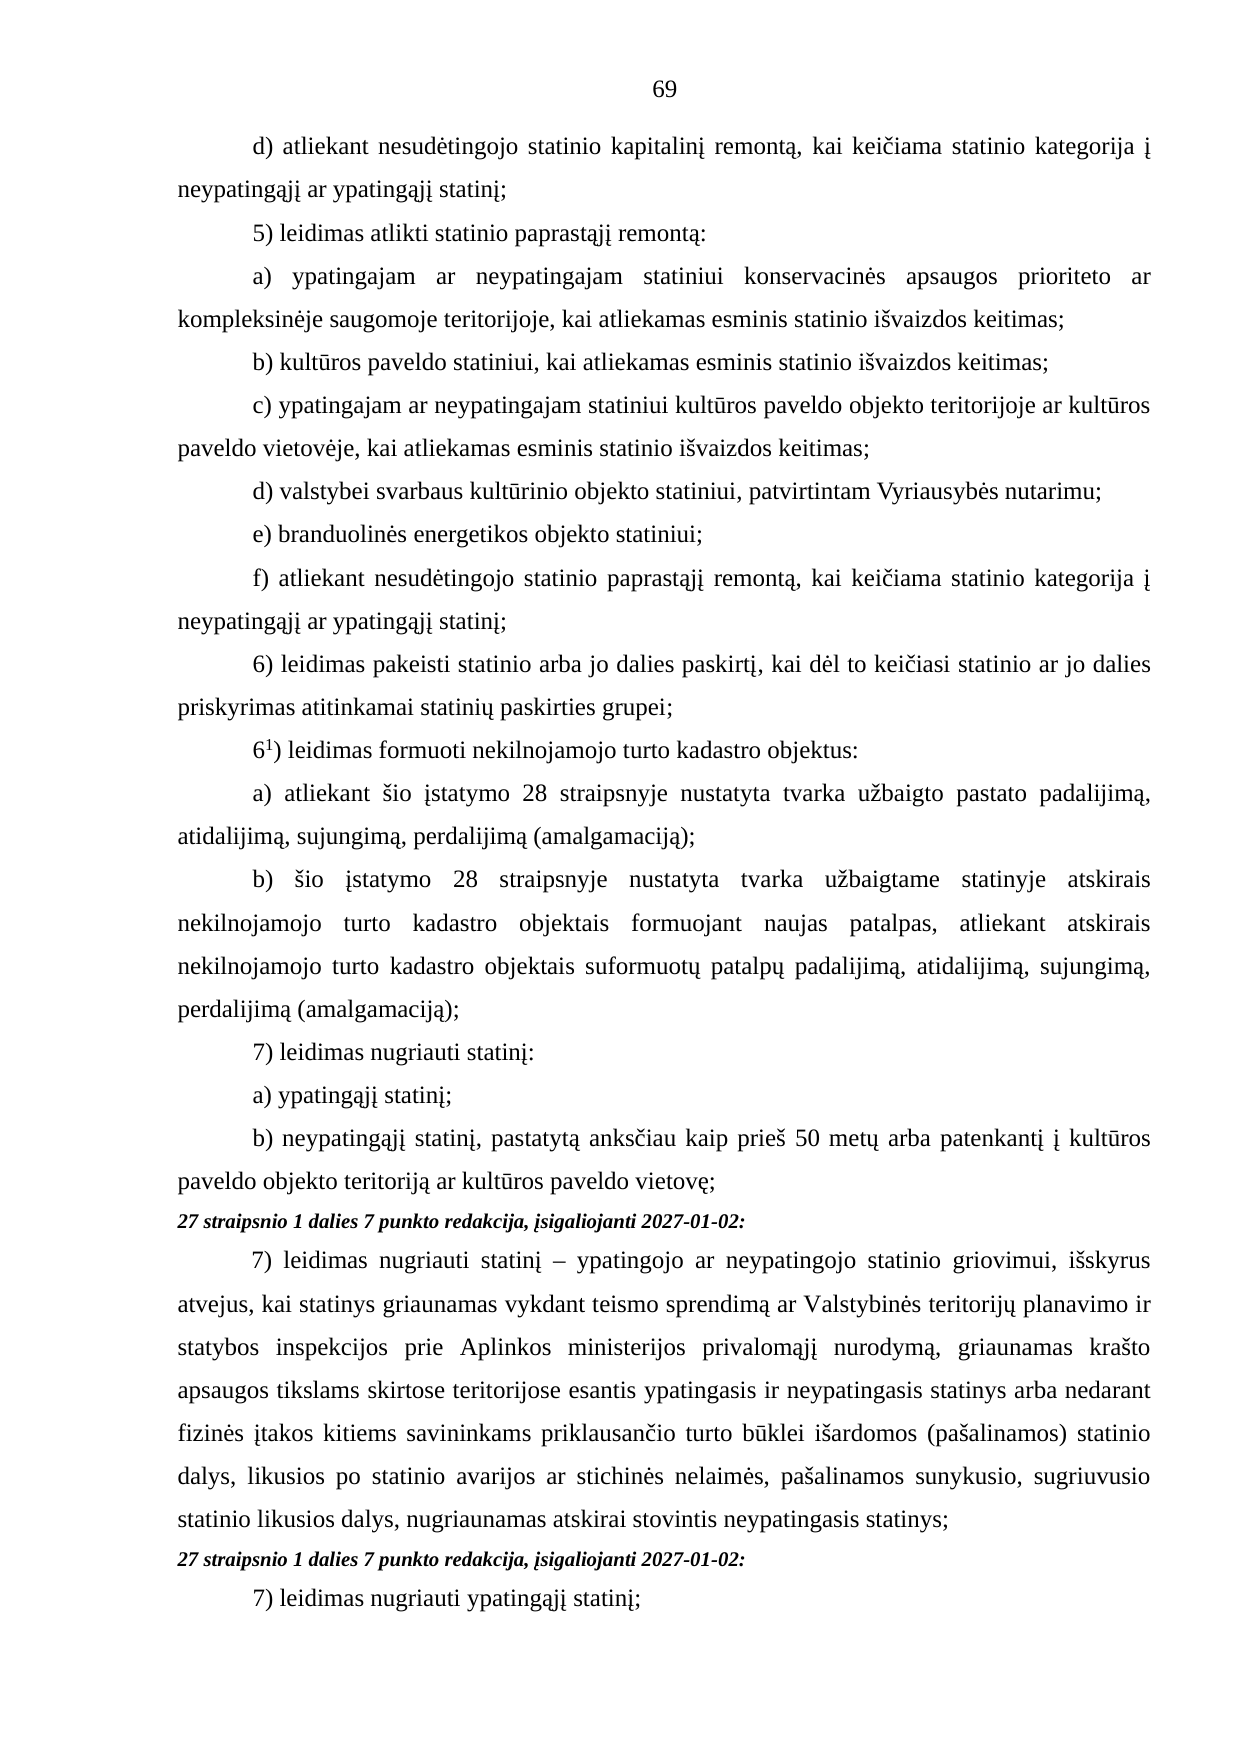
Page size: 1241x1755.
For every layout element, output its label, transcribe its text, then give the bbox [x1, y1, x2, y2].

text b) neypatingąjį statinį, pastatytą anksčiau kaip prieš 50 metų arba patenkantį į kultūros paveldo objekto teritoriją ar kultūros paveldo vietovę; [177, 1123, 1152, 1195]
text a) atliekant šio įstatymo 28 straipsnyje nustatyta tvarka užbaigto pastato padalijimą, atidalijimą, sujungimą, perdalijimą (amalgamaciją); [177, 778, 1152, 850]
text 7) leidimas nugriauti statinį – ypatingojo ar neypatingojo statinio griovimui, išskyrus atvejus, kai statinys griaunamas vykdant teismo sprendimą ar Valstybinės teritorijų planavimo ir statybos inspekcijos prie Aplinkos ministerijos privalomąjį nurodymą, griaunamas krašto apsaugos tikslams skirtose teritorijose esantis ypatingasis ir neypatingasis statinys arba nedarant fizinės įtakos kitiems savininkams priklausančio turto būklei išardomos (pašalinamos) statinio dalys, likusios po statinio avarijos ar stichinės nelaimės, pašalinamos sunykusio, sugriuvusio statinio likusios dalys, nugriaunamas atskirai stovintis neypatingasis statinys; [177, 1246, 1152, 1533]
text 5) leidimas atlikti statinio paprastąjį remontą: [177, 218, 1152, 246]
text 6) leidimas pakeisti statinio arba jo dalies paskirtį, kai dėl to keičiasi statinio ar jo dalies priskyrimas atitinkamai statinių paskirties grupei; [177, 649, 1152, 721]
text a) ypatingąjį statinį; [177, 1080, 1152, 1109]
text f) atliekant nesudėtingojo statinio paprastąjį remontą, kai keičiama statinio kategorija į neypatingąjį ar ypatingąjį statinį; [177, 563, 1152, 634]
text b) šio įstatymo 28 straipsnyje nustatyta tvarka užbaigtame statinyje atskirais nekilnojamojo turto kadastro objektais formuojant naujas patalpas, atliekant atskirais nekilnojamojo turto kadastro objektais suformuotų patalpų padalijimą, atidalijimą, sujungimą, perdalijimą (amalgamaciją); [177, 864, 1152, 1023]
text c) ypatingajam ar neypatingajam statiniui kultūros paveldo objekto teritorijoje ar kultūros paveldo vietovėje, kai atliekamas esminis statinio išvaizdos keitimas; [177, 390, 1152, 462]
text b) kultūros paveldo statiniui, kai atliekamas esminis statinio išvaizdos keitimas; [177, 347, 1152, 376]
text 7) leidimas nugriauti ypatingąjį statinį; [177, 1583, 1152, 1612]
text e) branduolinės energetikos objekto statiniui; [177, 519, 1152, 548]
text 27 straipsnio 1 dalies 7 punkto redakcija, įsigaliojanti 2027-01-02: [177, 1209, 1152, 1233]
text 7) leidimas nugriauti statinį: [177, 1037, 1152, 1066]
text 61) leidimas formuoti nekilnojamojo turto kadastro objektus: [177, 735, 1152, 764]
text d) valstybei svarbaus kultūrinio objekto statiniui, patvirtintam Vyriausybės nutarimu; [177, 476, 1152, 505]
text 27 straipsnio 1 dalies 7 punkto redakcija, įsigaliojanti 2027-01-02: [177, 1547, 1152, 1571]
text a) ypatingajam ar neypatingajam statiniui konservacinės apsaugos prioriteto ar kompleksinėje saugomoje teritorijoje, kai atliekamas esminis statinio išvaizdos keitimas; [177, 261, 1152, 333]
text d) atliekant nesudėtingojo statinio kapitalinį remontą, kai keičiama statinio kategorija į neypatingąjį ar ypatingąjį statinį; [177, 131, 1152, 203]
